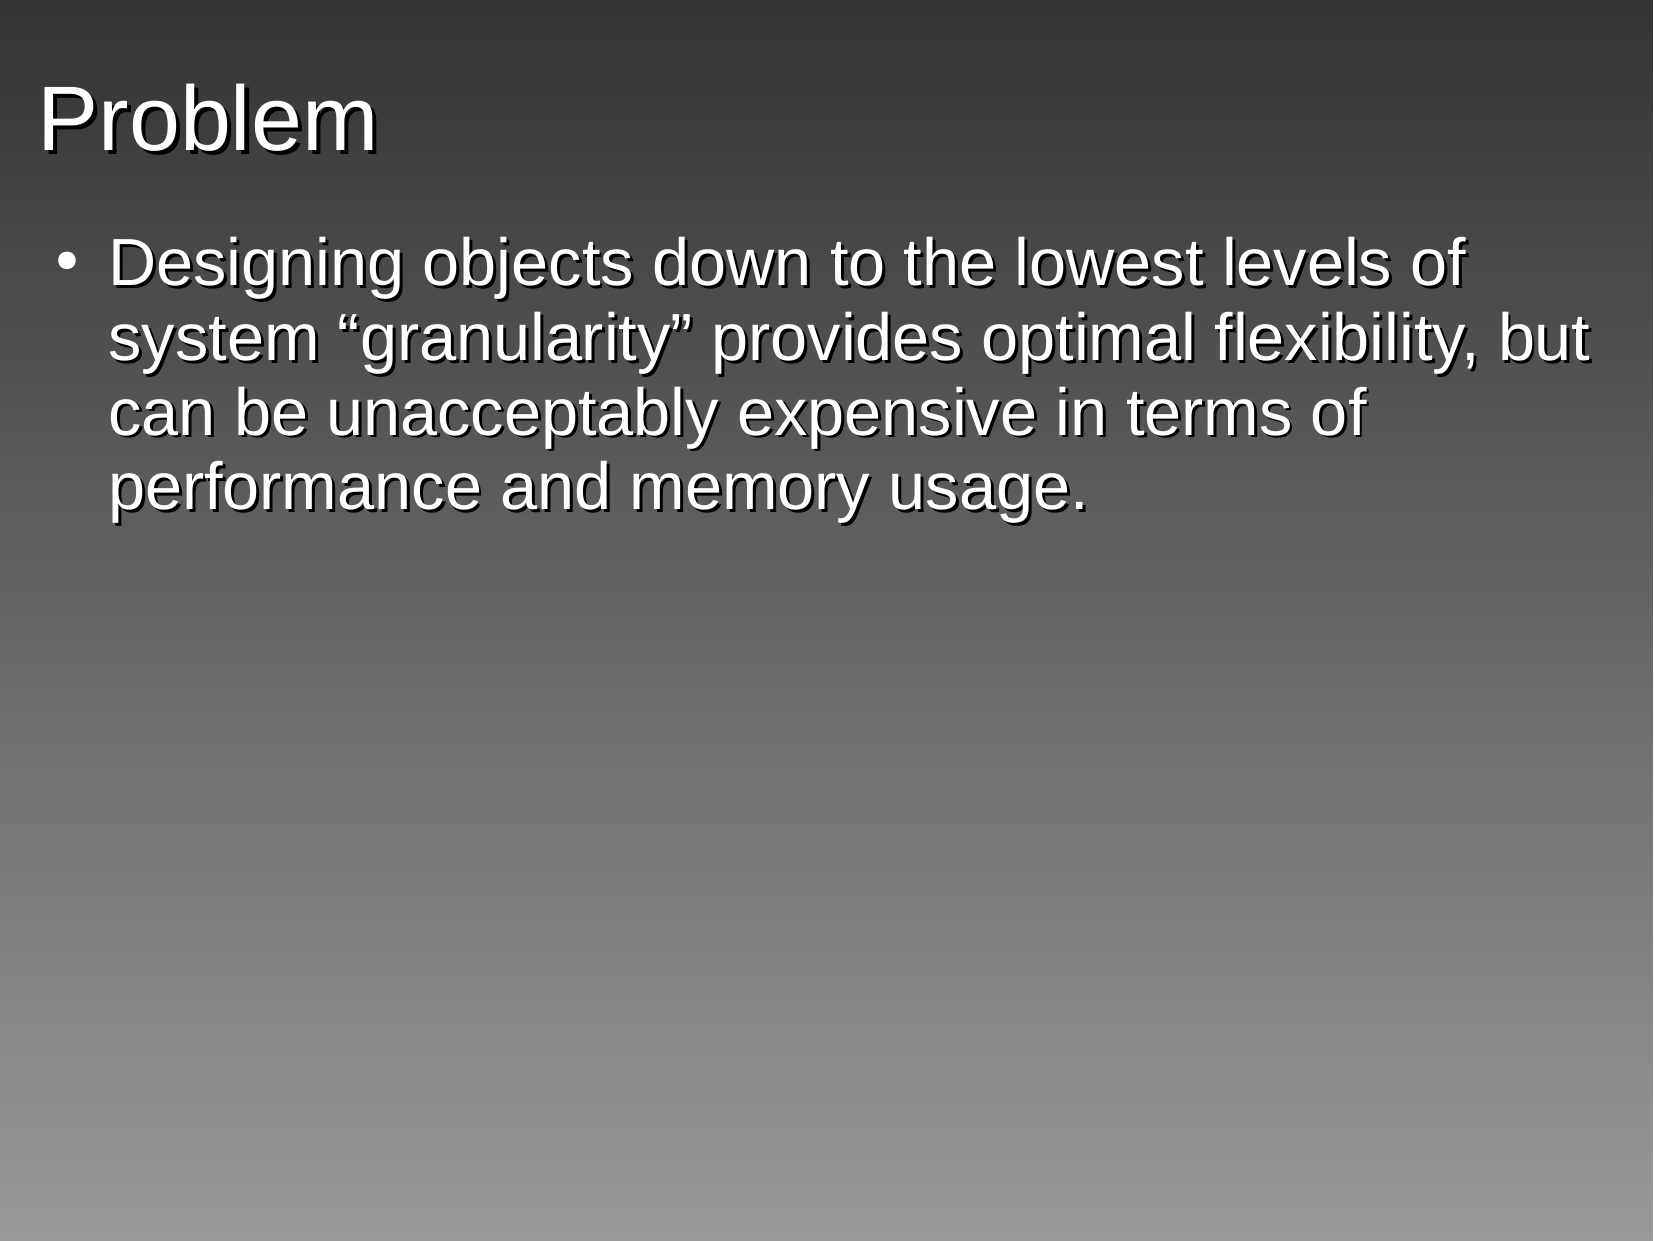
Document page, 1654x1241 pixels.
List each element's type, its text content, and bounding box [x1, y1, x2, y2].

list Designing objects down to the lowest levels of system “granularity” provides optimal flexibility, but can be unacceptably expensive in terms of performance and memory usage. [37, 225, 1613, 1126]
title Problem [37, 49, 1613, 188]
